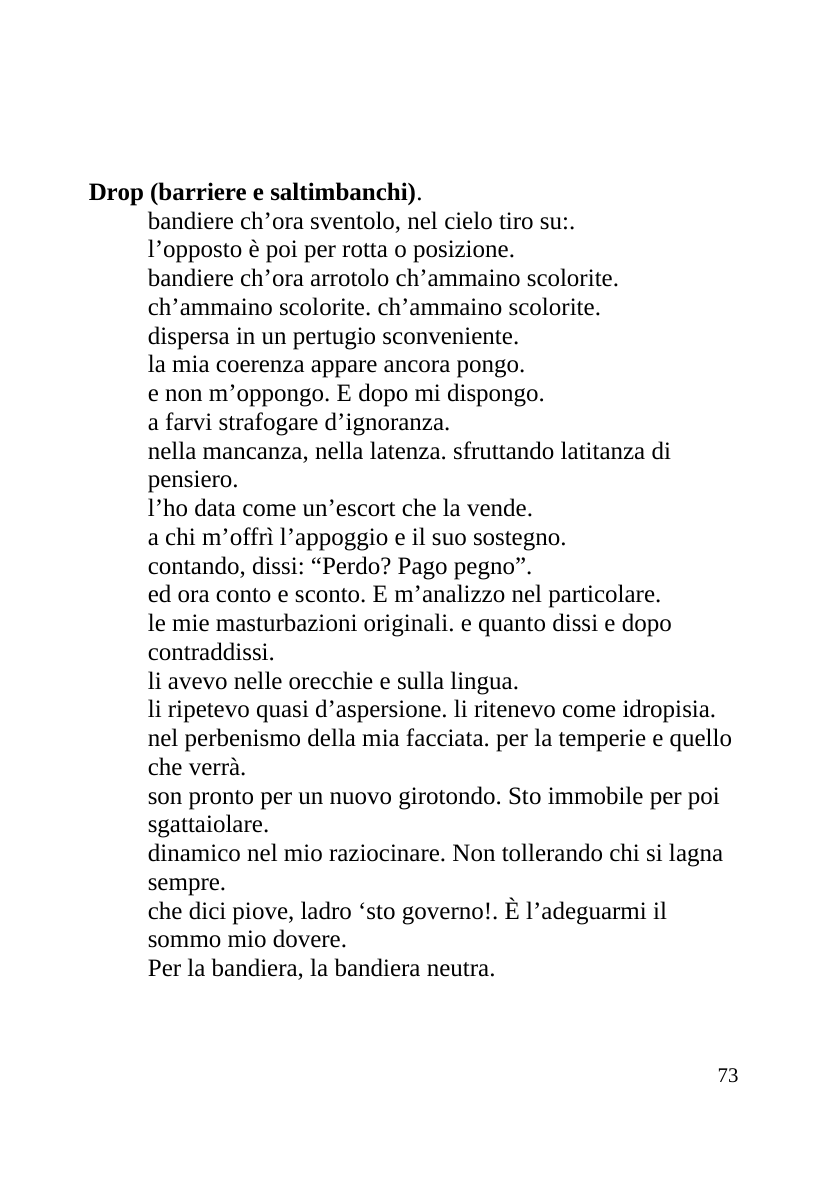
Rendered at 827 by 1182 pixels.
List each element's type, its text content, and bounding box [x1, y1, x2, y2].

text nella mancanza, nella latenza. sfruttando latitanza di pensiero. [148, 436, 738, 493]
text dinamico nel mio raziocinare. Non tollerando chi si lagna sempre. [148, 838, 738, 896]
text li ripetevo quasi d’aspersione. li ritenevo come idropisia. [148, 694, 738, 723]
text li avevo nelle orecchie e sulla lingua. [148, 666, 738, 694]
text nel perbenismo della mia facciata. per la temperie e quello che verrà. [148, 723, 738, 781]
text Per la bandiera, la bandiera neutra. [148, 953, 738, 982]
text che dici piove, ladro ‘sto governo!. È l’adeguarmi il sommo mio dovere. [148, 896, 738, 953]
text Drop (barriere e saltimbanchi). [88, 177, 738, 206]
text le mie masturbazioni originali. e quanto dissi e dopo contraddissi. [148, 608, 738, 666]
text bandiere ch’ora sventolo, nel cielo tiro su:. [148, 206, 738, 234]
text ed ora conto e sconto. E m’analizzo nel particolare. [148, 579, 738, 608]
text la mia coerenza appare ancora pongo. [148, 349, 738, 378]
text son pronto per un nuovo girotondo. Sto immobile per poi sgattaiolare. [148, 781, 738, 838]
text e non m’oppongo. E dopo mi dispongo. [148, 378, 738, 407]
text a farvi strafogare d’ignoranza. [148, 407, 738, 436]
text bandiere ch’ora arrotolo ch’ammaino scolorite. [148, 263, 738, 292]
text l’opposto è poi per rotta o posizione. [148, 234, 738, 263]
text ch’ammaino scolorite. ch’ammaino scolorite. [148, 292, 738, 321]
text contando, dissi: “Perdo? Pago pegno”. [148, 551, 738, 579]
text a chi m’offrì l’appoggio e il suo sostegno. [148, 522, 738, 551]
text l’ho data come un’escort che la vende. [148, 493, 738, 522]
text dispersa in un pertugio sconveniente. [148, 321, 738, 349]
